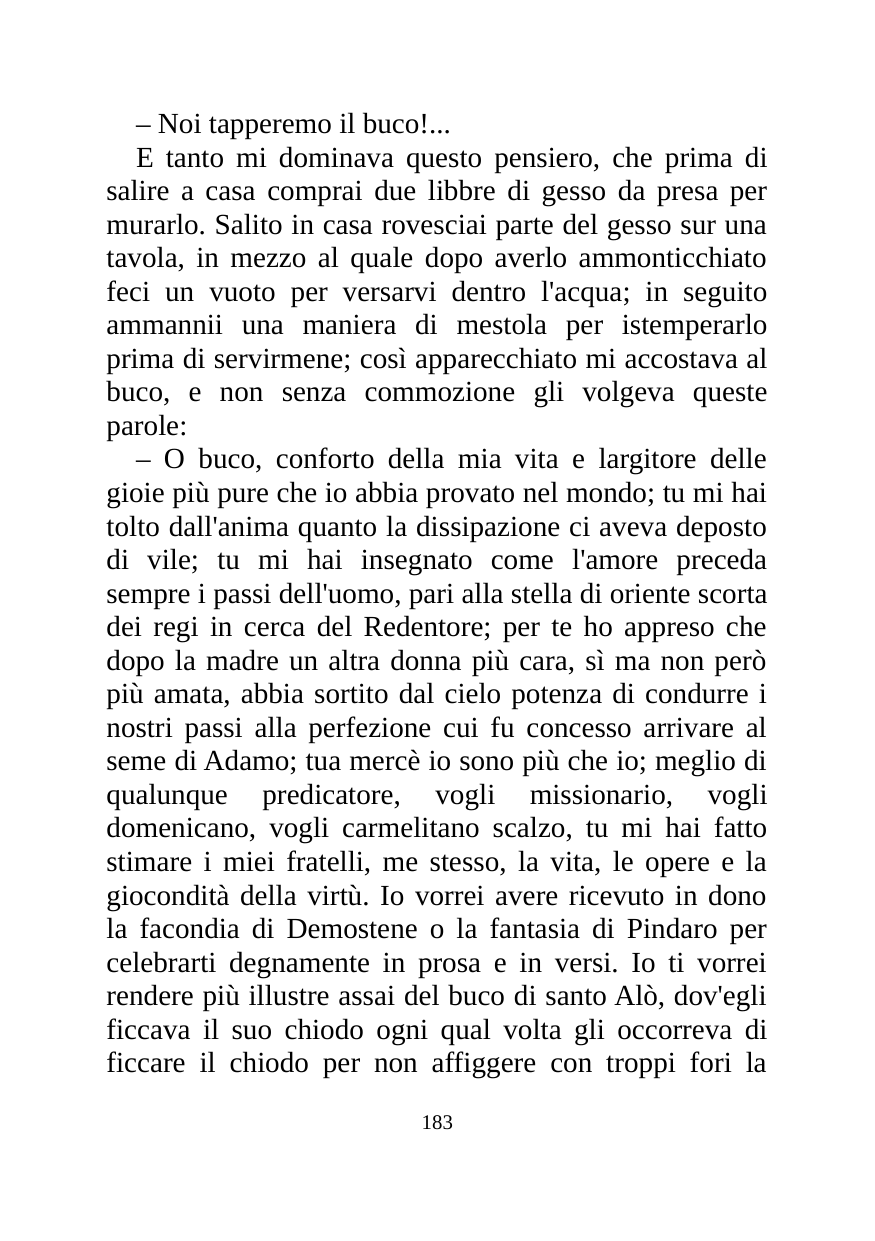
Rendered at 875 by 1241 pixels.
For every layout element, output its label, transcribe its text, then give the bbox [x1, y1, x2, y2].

text – Noi tapperemo il buco!... [106, 106, 768, 140]
text E tanto mi dominava questo pensiero, che prima di salire a casa comprai due libbre di gesso da presa per murarlo. Salito in casa rovesciai parte del gesso sur una tavola, in mezzo al quale dopo averlo ammonticchiato feci un vuoto per versarvi dentro l'acqua; in seguito ammannii una maniera di mestola per istemperarlo prima di servirmene; così apparecchiato mi accostava al buco, e non senza commozione gli volgeva queste parole: [106, 140, 768, 442]
text – O buco, conforto della mia vita e largitore delle gioie più pure che io abbia provato nel mondo; tu mi hai tolto dall'anima quanto la dissipazione ci aveva deposto di vile; tu mi hai insegnato come l'amore preceda sempre i passi dell'uomo, pari alla stella di oriente scorta dei regi in cerca del Redentore; per te ho appreso che dopo la madre un altra donna più cara, sì ma non però più amata, abbia sortito dal cielo potenza di condurre i nostri passi alla perfezione cui fu concesso arrivare al seme di Adamo; tua mercè io sono più che io; meglio di qualunque predicatore, vogli missionario, vogli domenicano, vogli carmelitano scalzo, tu mi hai fatto stimare i miei fratelli, me stesso, la vita, le opere e la giocondità della virtù. Io vorrei avere ricevuto in dono la facondia di Demostene o la fantasia di Pindaro per celebrarti degnamente in prosa e in versi. Io ti vorrei rendere più illustre assai del buco di santo Alò, dov'egli ficcava il suo chiodo ogni qual volta gli occorreva di ficcare il chiodo per non affiggere con troppi fori la [106, 442, 768, 1079]
